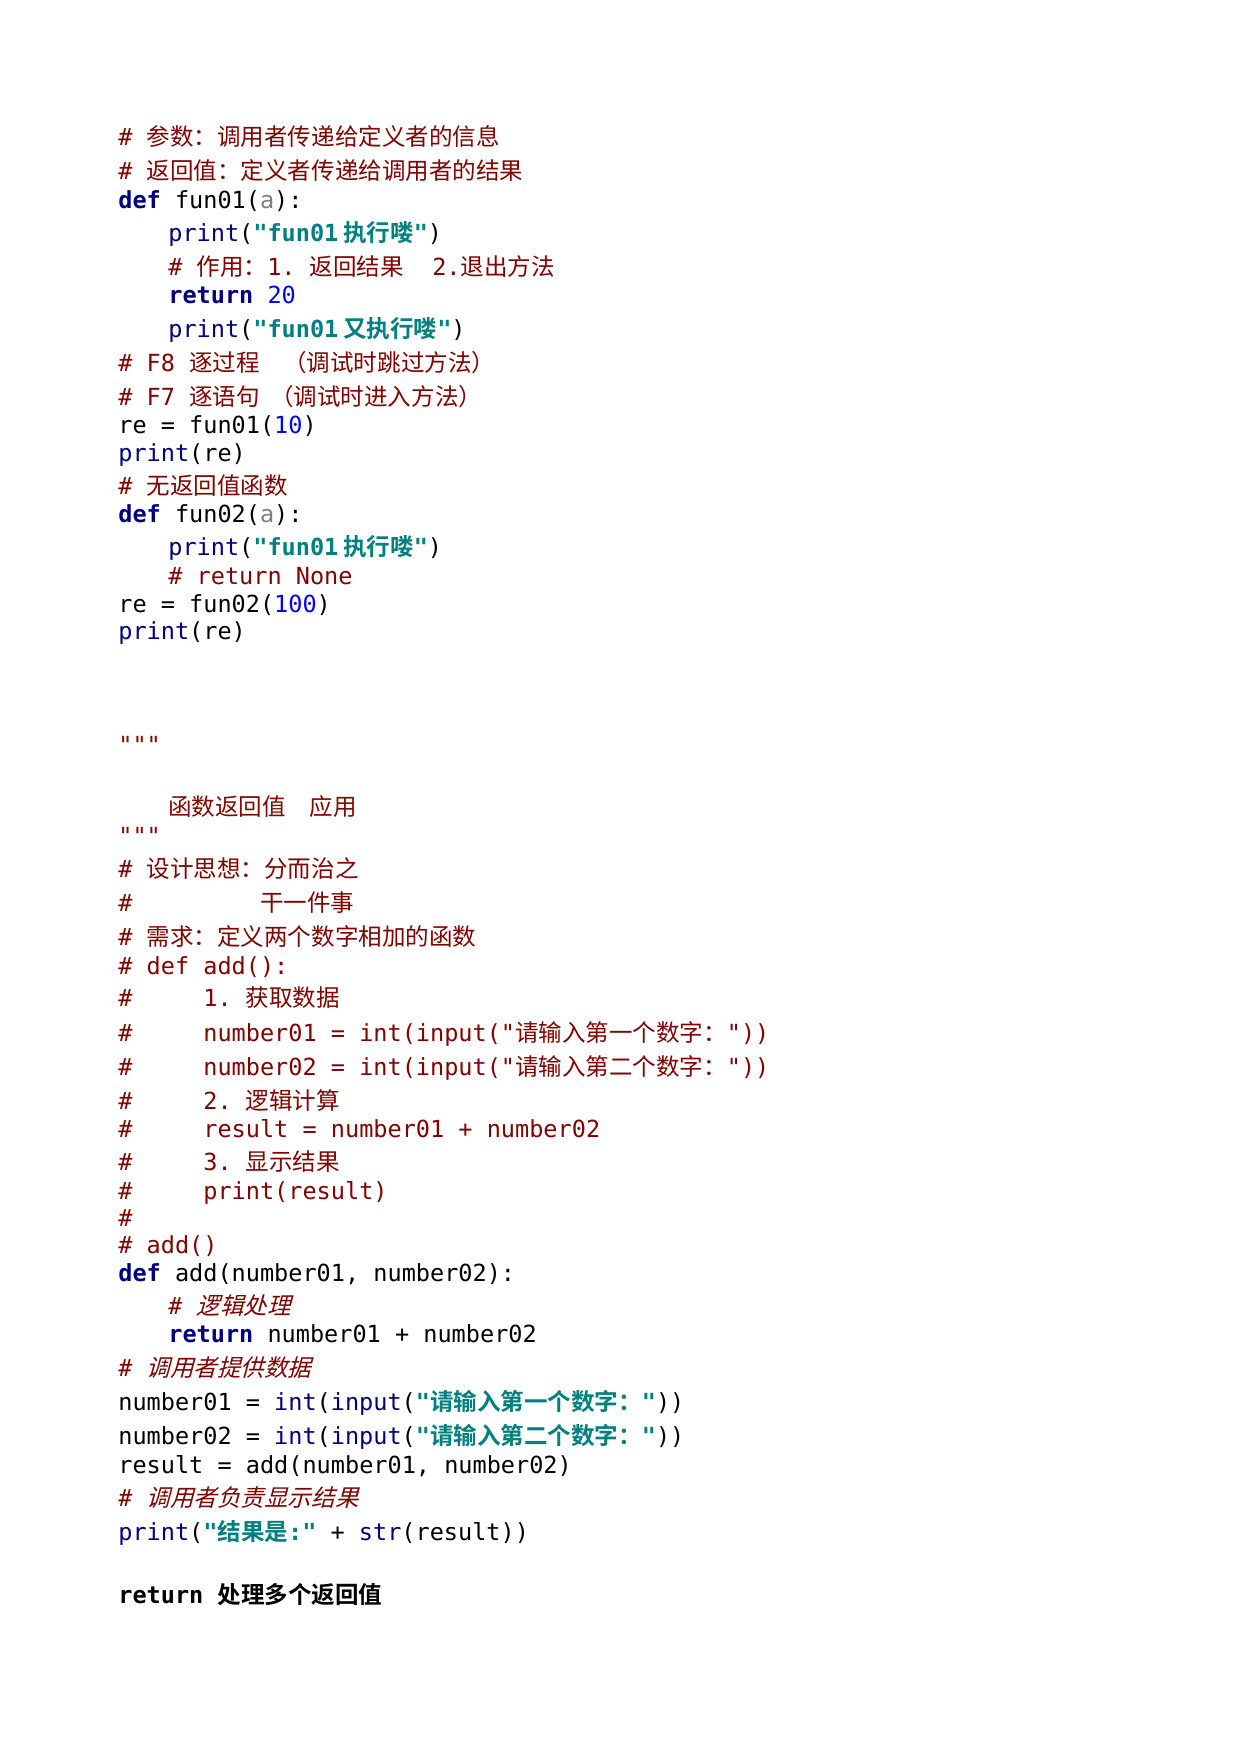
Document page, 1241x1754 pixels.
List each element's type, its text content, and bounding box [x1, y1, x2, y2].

text # F8 逐过程 （调试时跳过方法） [118, 344, 1122, 378]
text return 处理多个返回值 [118, 1576, 1122, 1610]
text # F7 逐语句 （调试时进入方法） [118, 378, 1122, 412]
text # def add(): [118, 952, 1122, 979]
text # 1. 获取数据 [118, 979, 1122, 1014]
text print(re) [118, 618, 1122, 645]
text # 需求：定义两个数字相加的函数 [118, 918, 1122, 952]
text # 干一件事 [118, 884, 1122, 918]
text # number01 = int(input("请输入第一个数字：")) [118, 1014, 1122, 1048]
text print(re) [118, 439, 1122, 467]
text print("结果是:" + str(result)) [118, 1513, 1122, 1547]
text 函数返回值 应用 [118, 788, 1122, 823]
text # 逻辑处理 [118, 1287, 1122, 1321]
text # 无返回值函数 [118, 467, 1122, 501]
text # number02 = int(input("请输入第二个数字：")) [118, 1048, 1122, 1082]
text def fun02(a): [118, 501, 1122, 528]
text """ [118, 732, 1122, 759]
text result = add(number01, number02) [118, 1451, 1122, 1479]
text return 20 [118, 282, 1122, 310]
text # 参数：调用者传递给定义者的信息 [118, 118, 1122, 152]
text # 3. 显示结果 [118, 1143, 1122, 1177]
text number02 = int(input("请输入第二个数字：")) [118, 1417, 1122, 1451]
text # 调用者提供数据 [118, 1349, 1122, 1383]
text # 作用：1. 返回结果 2.退出方法 [118, 248, 1122, 282]
text # 2. 逻辑计算 [118, 1082, 1122, 1116]
text # print(result) [118, 1177, 1122, 1205]
text # add() [118, 1232, 1122, 1259]
text def add(number01, number02): [118, 1259, 1122, 1287]
text number01 = int(input("请输入第一个数字：")) [118, 1383, 1122, 1417]
text return number01 + number02 [118, 1321, 1122, 1349]
text # 设计思想：分而治之 [118, 850, 1122, 884]
text # [118, 1205, 1122, 1232]
text print("fun01执行喽") [118, 528, 1122, 562]
text # result = number01 + number02 [118, 1116, 1122, 1143]
text # return None [118, 562, 1122, 591]
text re = fun01(10) [118, 412, 1122, 439]
text def fun01(a): [118, 186, 1122, 214]
text # 调用者负责显示结果 [118, 1479, 1122, 1513]
text # 返回值：定义者传递给调用者的结果 [118, 152, 1122, 186]
text print("fun01执行喽") [118, 214, 1122, 248]
text print("fun01又执行喽") [118, 310, 1122, 344]
text """ [118, 823, 1122, 850]
text re = fun02(100) [118, 591, 1122, 618]
